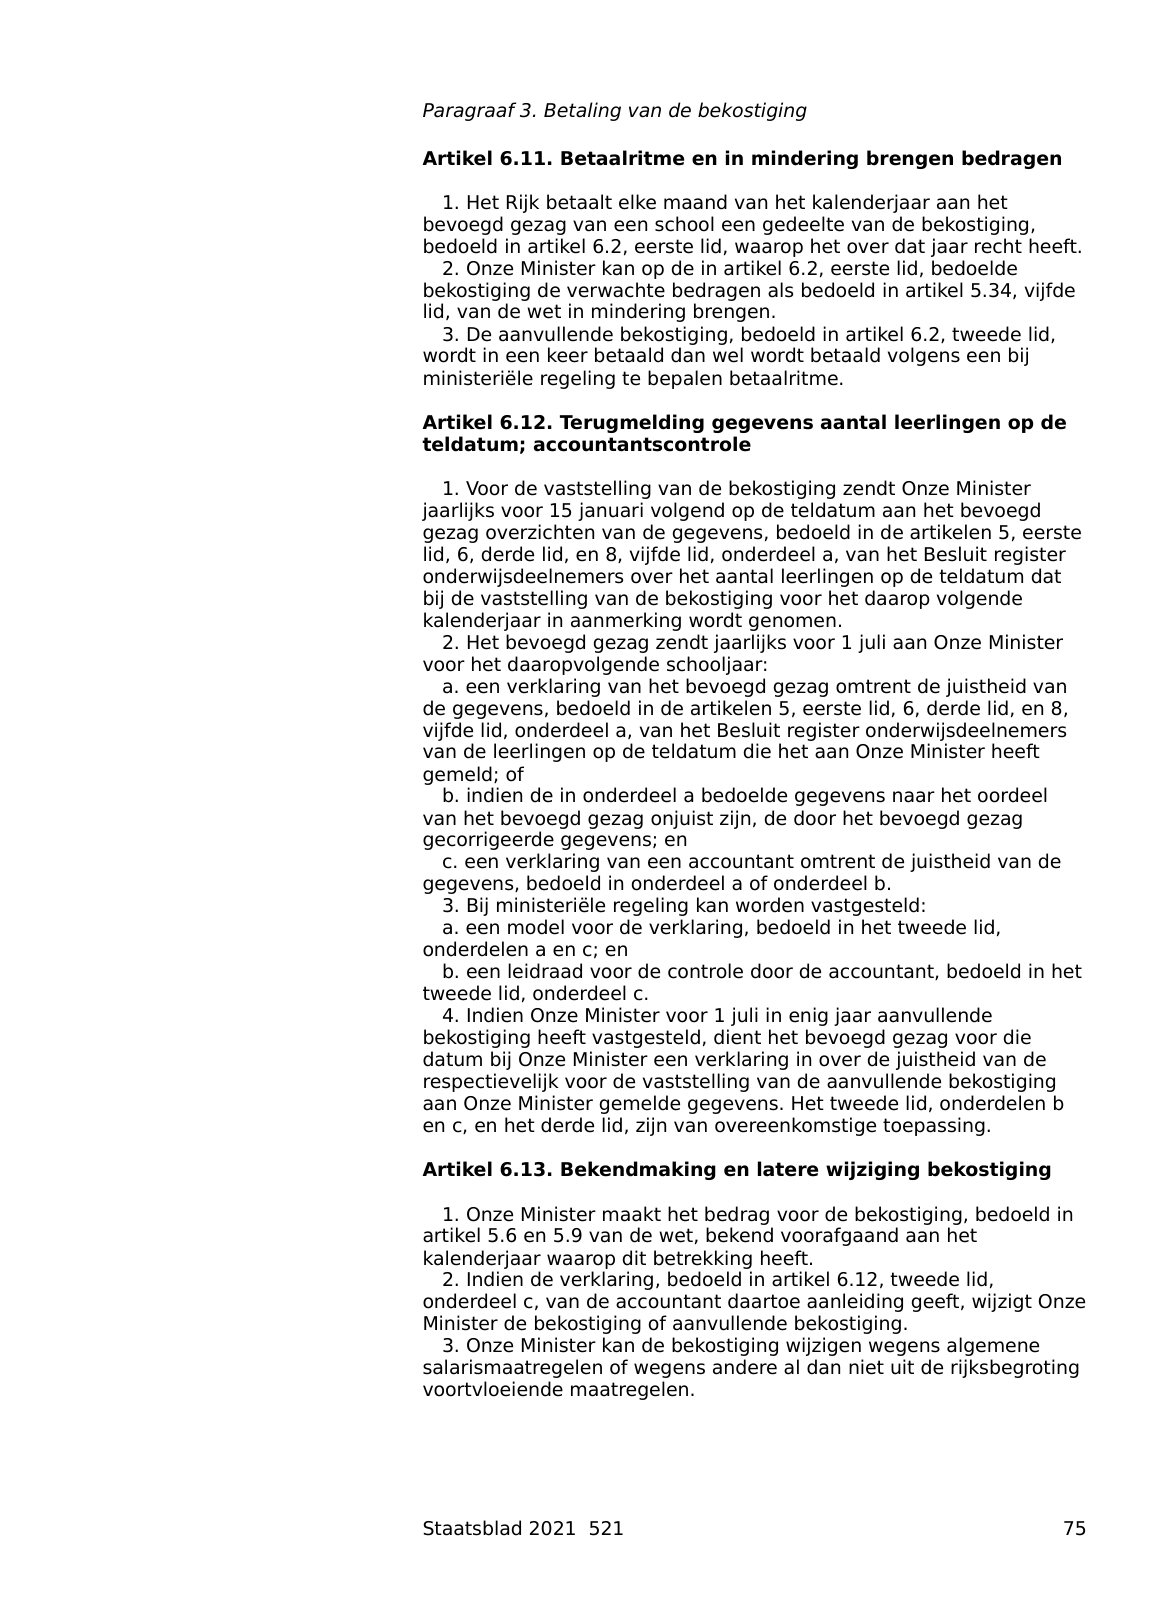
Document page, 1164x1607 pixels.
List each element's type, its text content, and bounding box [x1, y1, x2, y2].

text a. een model voor de verklaring, bedoeld in het tweede lid, onderdelen a en c; en [422, 917, 1087, 961]
text 1. Voor de vaststelling van de bekostiging zendt Onze Minister jaarlijks voor 15 januari volgend op de teldatum aan het bevoegd gezag overzichten van de gegevens, bedoeld in de artikelen 5, eerste lid, 6, derde lid, en 8, vijfde lid, onderdeel a, van het Besluit register onderwijsdeelnemers over het aantal leerlingen op de teldatum dat bij de vaststelling van de bekostiging voor het daarop volgende kalenderjaar in aanmerking wordt genomen. [422, 478, 1087, 632]
subtitle Artikel 6.12. Terugmelding gegevens aantal leerlingen op de teldatum; accountantscontrole [422, 412, 1087, 456]
text 2. Indien de verklaring, bedoeld in artikel 6.12, tweede lid, onderdeel c, van de accountant daartoe aanleiding geeft, wijzigt Onze Minister de bekostiging of aanvullende bekostiging. [422, 1269, 1087, 1335]
text 2. Onze Minister kan op de in artikel 6.2, eerste lid, bedoelde bekostiging de verwachte bedragen als bedoeld in artikel 5.34, vijfde lid, van de wet in mindering brengen. [422, 257, 1087, 323]
text 2. Het bevoegd gezag zendt jaarlijks voor 1 juli aan Onze Minister voor het daaropvolgende schooljaar: [422, 632, 1087, 676]
text c. een verklaring van een accountant omtrent de juistheid van de gegevens, bedoeld in onderdeel a of onderdeel b. [422, 851, 1087, 895]
subtitle Paragraaf 3. Betaling van de bekostiging [422, 100, 1087, 122]
text 3. De aanvullende bekostiging, bedoeld in artikel 6.2, tweede lid, wordt in een keer betaald dan wel wordt betaald volgens een bij ministeriële regeling te bepalen betaalritme. [422, 323, 1087, 389]
text b. een leidraad voor de controle door de accountant, bedoeld in het tweede lid, onderdeel c. [422, 961, 1087, 1005]
text 1. Het Rijk betaalt elke maand van het kalenderjaar aan het bevoegd gezag van een school een gedeelte van de bekostiging, bedoeld in artikel 6.2, eerste lid, waarop het over dat jaar recht heeft. [422, 192, 1087, 257]
subtitle Artikel 6.11. Betaalritme en in mindering brengen bedragen [422, 147, 1087, 169]
text a. een verklaring van het bevoegd gezag omtrent de juistheid van de gegevens, bedoeld in de artikelen 5, eerste lid, 6, derde lid, en 8, vijfde lid, onderdeel a, van het Besluit register onderwijsdeelnemers van de leerlingen op de teldatum die het aan Onze Minister heeft gemeld; of [422, 676, 1087, 785]
text 3. Bij ministeriële regeling kan worden vastgesteld: [422, 895, 1087, 917]
subtitle Artikel 6.13. Bekendmaking en latere wijziging bekostiging [422, 1159, 1087, 1181]
text 4. Indien Onze Minister voor 1 juli in enig jaar aanvullende bekostiging heeft vastgesteld, dient het bevoegd gezag voor die datum bij Onze Minister een verklaring in over de juistheid van de respectievelijk voor de vaststelling van de aanvullende bekostiging aan Onze Minister gemelde gegevens. Het tweede lid, onderdelen b en c, en het derde lid, zijn van overeenkomstige toepassing. [422, 1005, 1087, 1137]
text 3. Onze Minister kan de bekostiging wijzigen wegens algemene salarismaatregelen of wegens andere al dan niet uit de rijksbegroting voortvloeiende maatregelen. [422, 1335, 1087, 1401]
text 1. Onze Minister maakt het bedrag voor de bekostiging, bedoeld in artikel 5.6 en 5.9 van de wet, bekend voorafgaand aan het kalenderjaar waarop dit betrekking heeft. [422, 1203, 1087, 1269]
text b. indien de in onderdeel a bedoelde gegevens naar het oordeel van het bevoegd gezag onjuist zijn, de door het bevoegd gezag gecorrigeerde gegevens; en [422, 785, 1087, 851]
